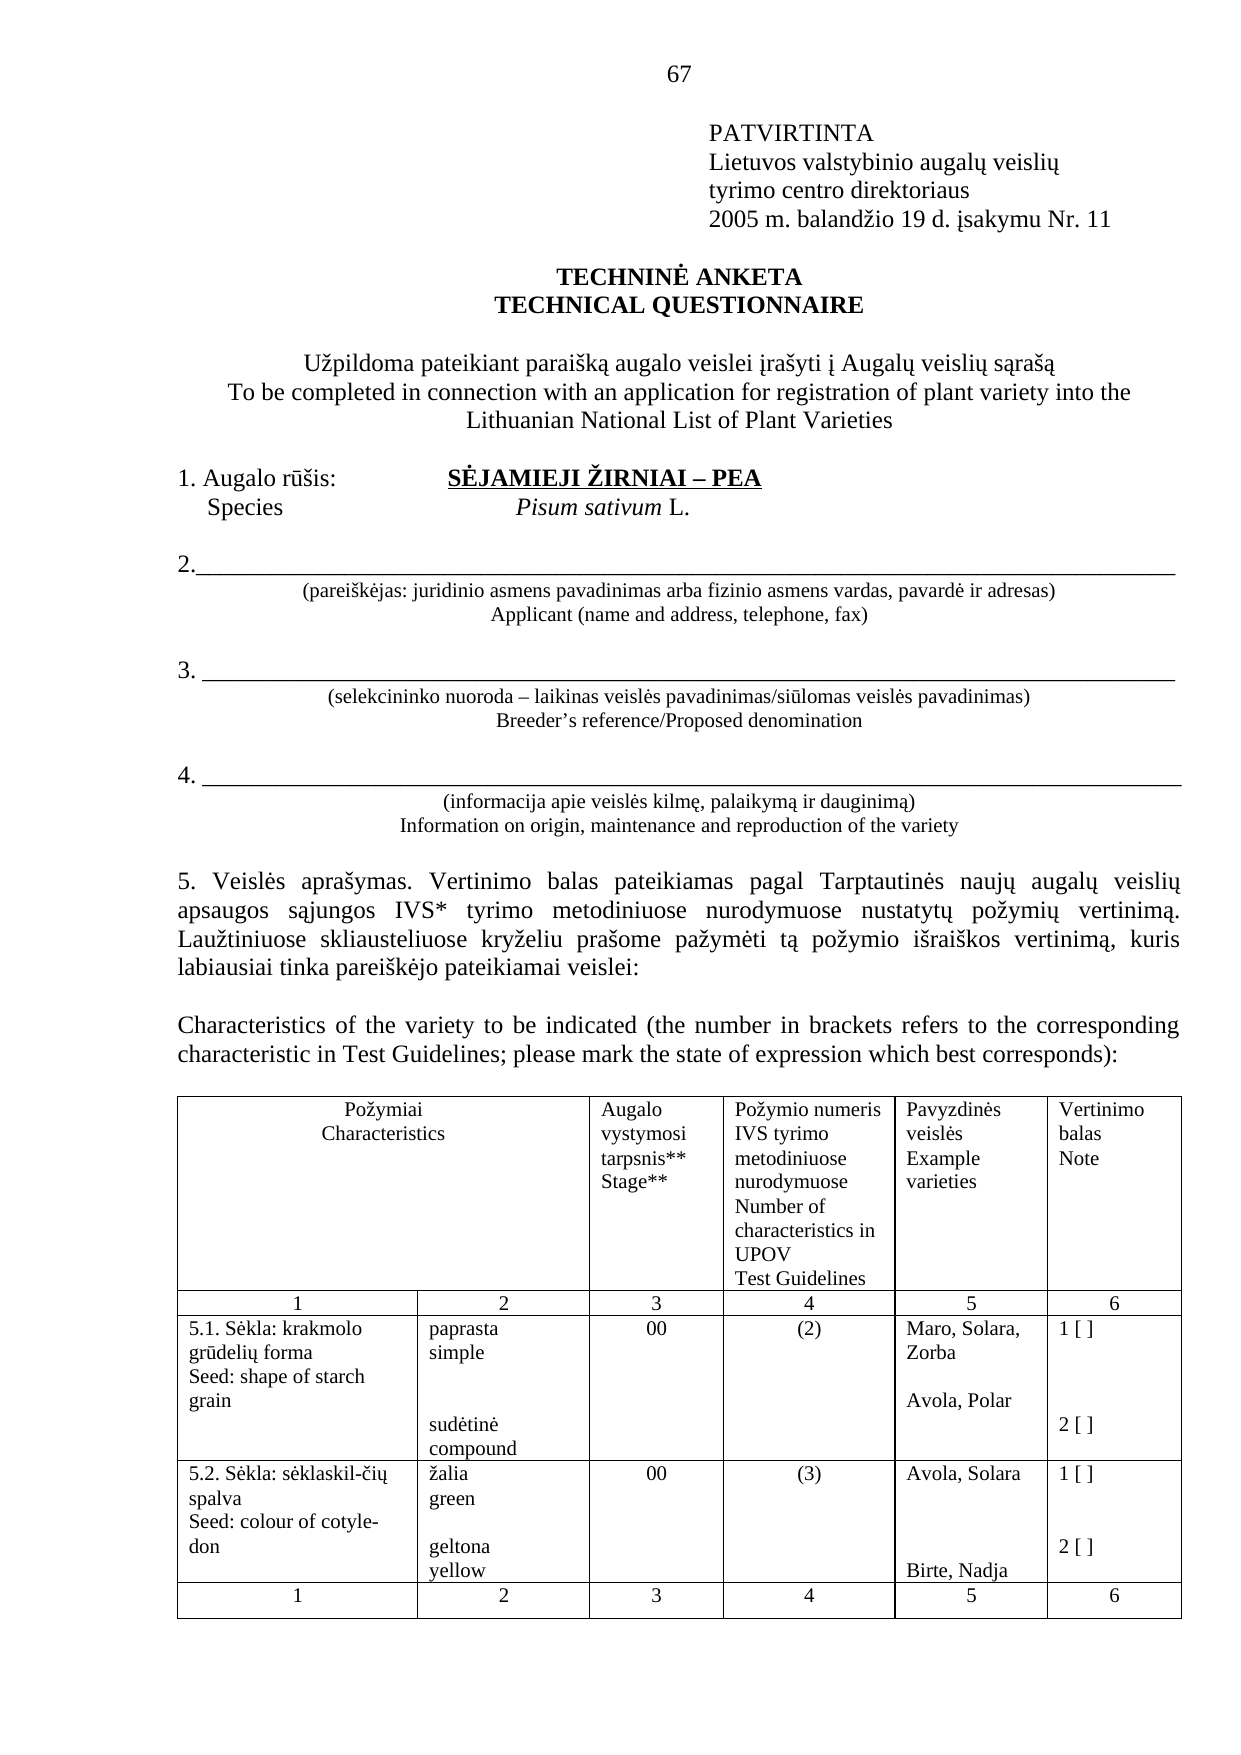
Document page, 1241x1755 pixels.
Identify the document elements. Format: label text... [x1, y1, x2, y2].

table_cell 1 [ ] 2 [ ] [1048, 1461, 1181, 1582]
text TECHNICAL QUESTIONNAIRE [177, 291, 1181, 319]
text (informacija apie veislės kilmę, palaikymą ir dauginimą) [177, 789, 1181, 813]
text Species Pisum sativum L. [177, 492, 1181, 521]
text Lietuvos valstybinio augalų veislių [177, 147, 1181, 176]
text PATVIRTINTA [177, 118, 1181, 147]
table_cell žalia green geltona yellow [418, 1461, 589, 1582]
table_cell 1 [ ] 2 [ ] [1048, 1316, 1181, 1460]
table_cell 5.1. Sėkla: krakmolo grūdelių forma Seed: shape of starch grain [178, 1316, 417, 1460]
table_cell 6 [1048, 1291, 1181, 1315]
text 4. [177, 761, 1181, 789]
text tyrimo centro direktoriaus [177, 176, 1181, 204]
table_cell 1 [178, 1583, 417, 1618]
table_cell 5 [896, 1291, 1047, 1315]
text TECHNINĖ anketa [177, 262, 1181, 291]
table_cell Maro, Solara, Zorba Avola, Polar [896, 1316, 1047, 1460]
table_cell 2 [418, 1291, 589, 1315]
table_cell 4 [724, 1583, 894, 1618]
text 3. [177, 655, 1181, 684]
table_cell 4 [724, 1291, 894, 1315]
table_cell 5 [896, 1583, 1047, 1618]
table_cell 3 [590, 1291, 723, 1315]
table_cell (3) [724, 1461, 894, 1582]
text 2005 m. balandžio 19 d. įsakymu Nr. 11 [177, 204, 1181, 233]
table_cell 6 [1048, 1583, 1181, 1618]
text Information on origin, maintenance and reproduction of the variety [177, 813, 1181, 837]
table_cell (2) [724, 1316, 894, 1460]
text Breeder’s reference/Proposed denomination [177, 708, 1181, 732]
table_header Vertinimo balas Note [1048, 1097, 1181, 1290]
text (pareiškėjas: juridinio asmens pavadinimas arba fizinio asmens vardas, pavardė ir adresas) [177, 578, 1181, 602]
table_cell 5.2. Sėkla: sėklaskil-čių spalva Seed: colour of cotyle-don [178, 1461, 417, 1582]
table_cell 3 [590, 1583, 723, 1618]
table_cell 00 [590, 1461, 723, 1582]
text 1. Augalo rūšis: SĖJAMIEJI ŽIRNIAI – PEA [177, 463, 1181, 492]
table_cell Avola, Solara Birte, Nadja [896, 1461, 1047, 1582]
text (selekcininko nuoroda – laikinas veislės pavadinimas/siūlomas veislės pavadinimas) [177, 684, 1181, 708]
text Užpildoma pateikiant paraišką augalo veislei įrašyti į Augalų veislių sąrašą [177, 348, 1181, 377]
text 5. Veislės aprašymas. Vertinimo balas pateikiamas pagal Tarptautinės naujų augalų veislių apsaugos sąjungos IVS* tyrimo metodiniuose nurodymuose nustatytų požymių vertinimą. Laužtiniuose skliausteliuose kryželiu prašome pažymėti tą požymio išraiškos vertinimą, kuris labiausiai tinka pareiškėjo pateikiamai veislei: [177, 866, 1181, 981]
table_header Augalo vystymosi tarpsnis** Stage** [590, 1097, 723, 1290]
table_cell 00 [590, 1316, 723, 1460]
table_header Požymiai Characteristics [178, 1097, 589, 1290]
text To be completed in connection with an application for registration of plant variety into the Lithuanian National List of Plant Varieties [177, 377, 1181, 434]
text 2. [177, 549, 1181, 578]
text Characteristics of the variety to be indicated (the number in brackets refers to the corresponding characteristic in Test Guidelines; please mark the state of expression which best corresponds): [177, 1010, 1181, 1067]
table_cell 2 [418, 1583, 589, 1618]
text Applicant (name and address, telephone, fax) [177, 602, 1181, 626]
table_header Požymio numeris IVS tyrimo metodiniuose nurodymuose Number of characteristics in UPOV Test Guidelines [724, 1097, 894, 1290]
table_cell 1 [178, 1291, 417, 1315]
table_header Pavyzdinės veislės Example varieties [896, 1097, 1047, 1290]
table_cell paprasta simple sudėtinė compound [418, 1316, 589, 1460]
